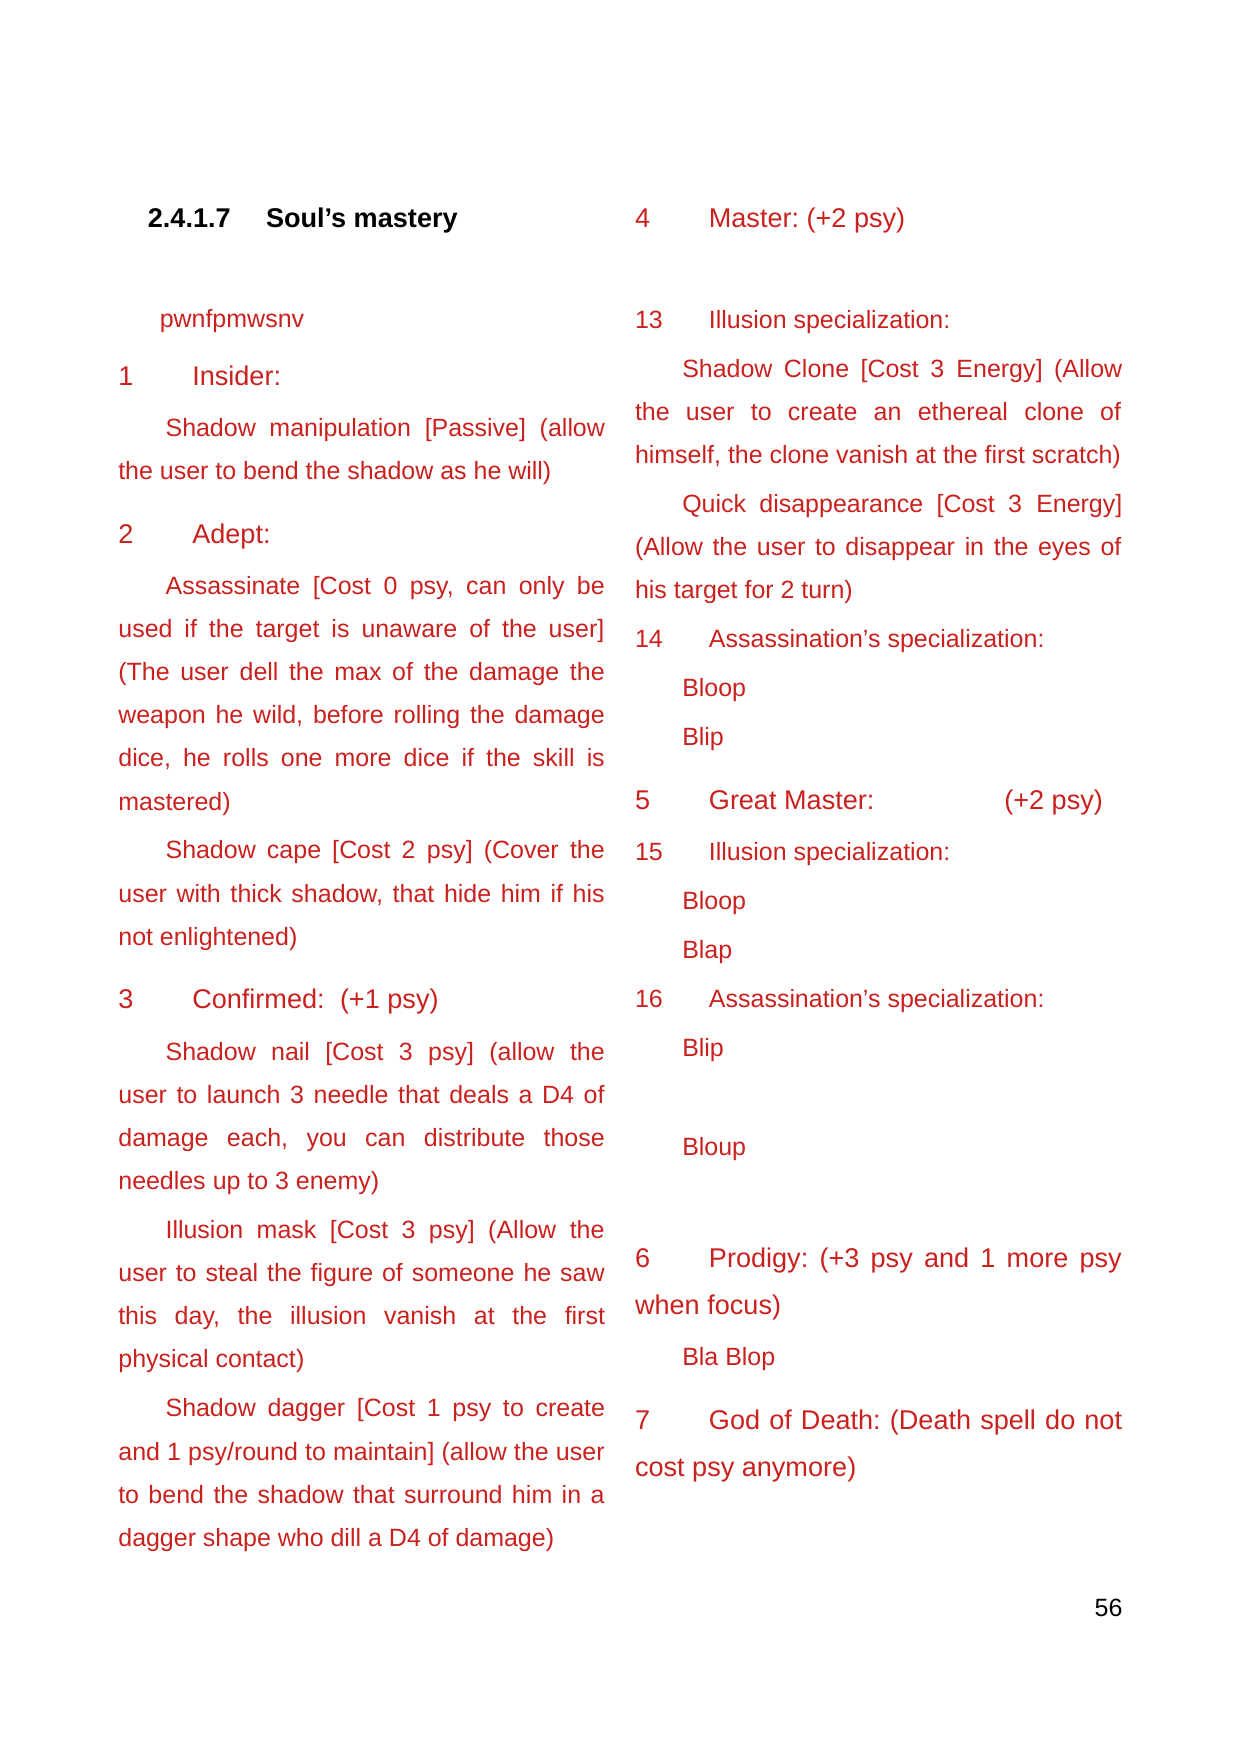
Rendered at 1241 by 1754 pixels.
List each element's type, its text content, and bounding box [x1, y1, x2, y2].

text Blip [635, 722, 1122, 751]
subtitle Master: (+2 psy) [635, 202, 1122, 234]
text Bloop [635, 886, 1122, 915]
text Bla Blop [635, 1342, 1122, 1371]
list Illusion specialization: [635, 837, 1122, 866]
subtitle Confirmed: (+1 psy) [118, 983, 605, 1014]
text Assassinate [Cost 0 psy, can only be used if the target is unaware of the user] (The user dell the max of the damage the weapon he wild, before rolling the damage dice, he rolls one more dice if the skill is mastered) [118, 571, 605, 815]
text Shadow cape [Cost 2 psy] (Cover the user with thick shadow, that hide him if his not enlightened) [118, 836, 605, 951]
subtitle Great Master: (+2 psy) [635, 784, 1122, 815]
list Assassination’s specialization: [635, 624, 1122, 653]
text Shadow nail [Cost 3 psy] (allow the user to launch 3 needle that deals a D4 of damage each, you can distribute those needles up to 3 enemy) [118, 1036, 605, 1194]
text Shadow Clone [Cost 3 Energy] (Allow the user to create an ethereal clone of himself, the clone vanish at the first scratch) [635, 354, 1122, 469]
text Bloup [635, 1131, 1122, 1160]
text Blip [635, 1033, 1122, 1062]
text Illusion mask [Cost 3 psy] (Allow the user to steal the figure of someone he saw this day, the illusion vanish at the first physical contact) [118, 1215, 605, 1373]
subtitle God of Death: (Death spell do not cost psy anymore) [635, 1404, 1122, 1482]
text Blap [635, 935, 1122, 964]
list Assassination’s specialization: [635, 984, 1122, 1013]
text Shadow manipulation [Passive] (allow the user to bend the shadow as he will) [118, 413, 605, 485]
subtitle Prodigy: (+3 psy and 1 more psy when focus) [635, 1242, 1122, 1320]
text Shadow dagger [Cost 1 psy to create and 1 psy/round to maintain] (allow the user to bend the shadow that surround him in a dagger shape who dill a D4 of damage) [118, 1393, 605, 1551]
list Illusion specialization: [635, 304, 1122, 333]
subtitle Adept: [118, 518, 605, 549]
subtitle Soul’s mastery [118, 202, 605, 234]
text pwnfpmwsnv [118, 304, 605, 333]
subtitle Insider: [118, 360, 605, 391]
text Bloop [635, 673, 1122, 702]
text Quick disappearance [Cost 3 Energy] (Allow the user to disappear in the eyes of his target for 2 turn) [635, 489, 1122, 604]
